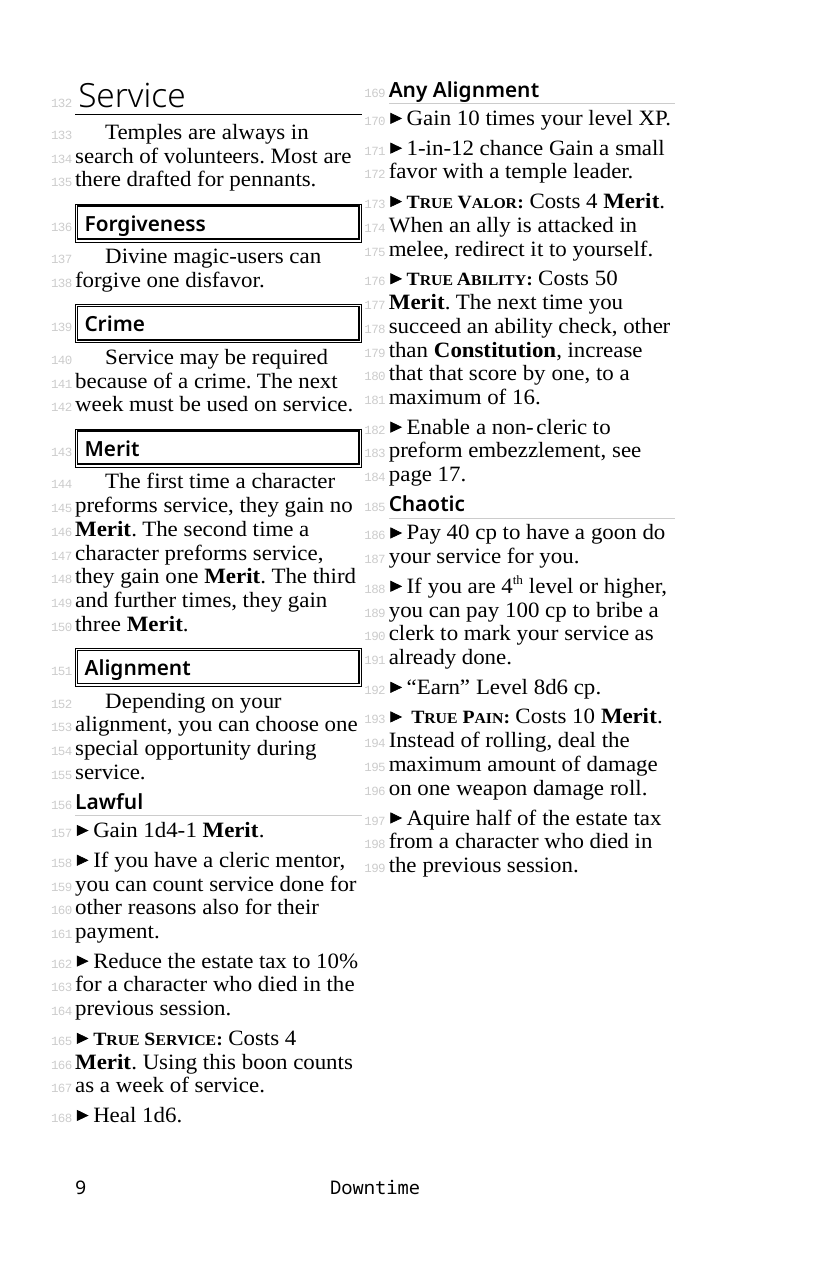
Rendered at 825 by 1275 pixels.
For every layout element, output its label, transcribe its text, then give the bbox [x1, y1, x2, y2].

list 1-in-12 chance Gain a small favor with a temple leader. [388, 136, 675, 184]
subtitle Lawful [75, 787, 362, 815]
list Aquire half of the estate tax from a character who died in the previous session. [388, 806, 675, 877]
text Temples are always in search of volunteers. Most are there drafted for pennants. [75, 120, 362, 192]
list Heal 1d6. [75, 1104, 362, 1127]
subtitle Forgiveness [78, 207, 358, 238]
list True Valor: Costs 4 Merit. When an ally is attacked in melee, redirect it to yourself. [388, 190, 675, 261]
list True Pain: Costs 10 Merit. Instead of rolling, deal the maximum amount of damage on one weapon damage roll. [388, 705, 675, 800]
text Divine magic-users can forgive one disfavor. [75, 245, 362, 292]
subtitle Any Alignment [388, 75, 675, 103]
subtitle service [75, 75, 362, 114]
list True Service: Costs 4 Merit. Using this boon counts as a week of service. [75, 1026, 362, 1098]
list True Ability: Costs 50 Merit. The next time you succeed an ability check, other than constitution, increase that that score by one, to a maximum of 16. [388, 267, 675, 409]
text Service may be required because of a crime. The next week must be used on service. [75, 345, 362, 417]
list Gain 1d4-1 Merit. [75, 819, 362, 842]
text Depending on your alignment, you can choose one special opportunity during service. [75, 689, 362, 784]
text The first time a character preforms service, they gain no Merit. The second time a character preforms service, they gain one Merit. The third and further times, they gain three Merit. [75, 470, 362, 636]
list Pay 40 cp to have a goon do your service for you. [388, 521, 675, 568]
subtitle Chaotic [388, 489, 675, 518]
list Enable a non- cleric to preform embezzlement, see page 17. [388, 415, 675, 486]
list If you have a cleric mentor, you can count service done for other reasons also for their payment. [75, 848, 362, 943]
subtitle Merit [78, 432, 358, 463]
list Reduce the estate tax to 10% for a character who died in the previous session. [75, 949, 362, 1020]
list Gain 10 times your level XP. [388, 107, 675, 130]
list “Earn” Level 8d6 cp. [388, 675, 675, 699]
list If you are 4th level or higher, you can pay 100 cp to bribe a clerk to mark your service as already done. [388, 574, 675, 669]
